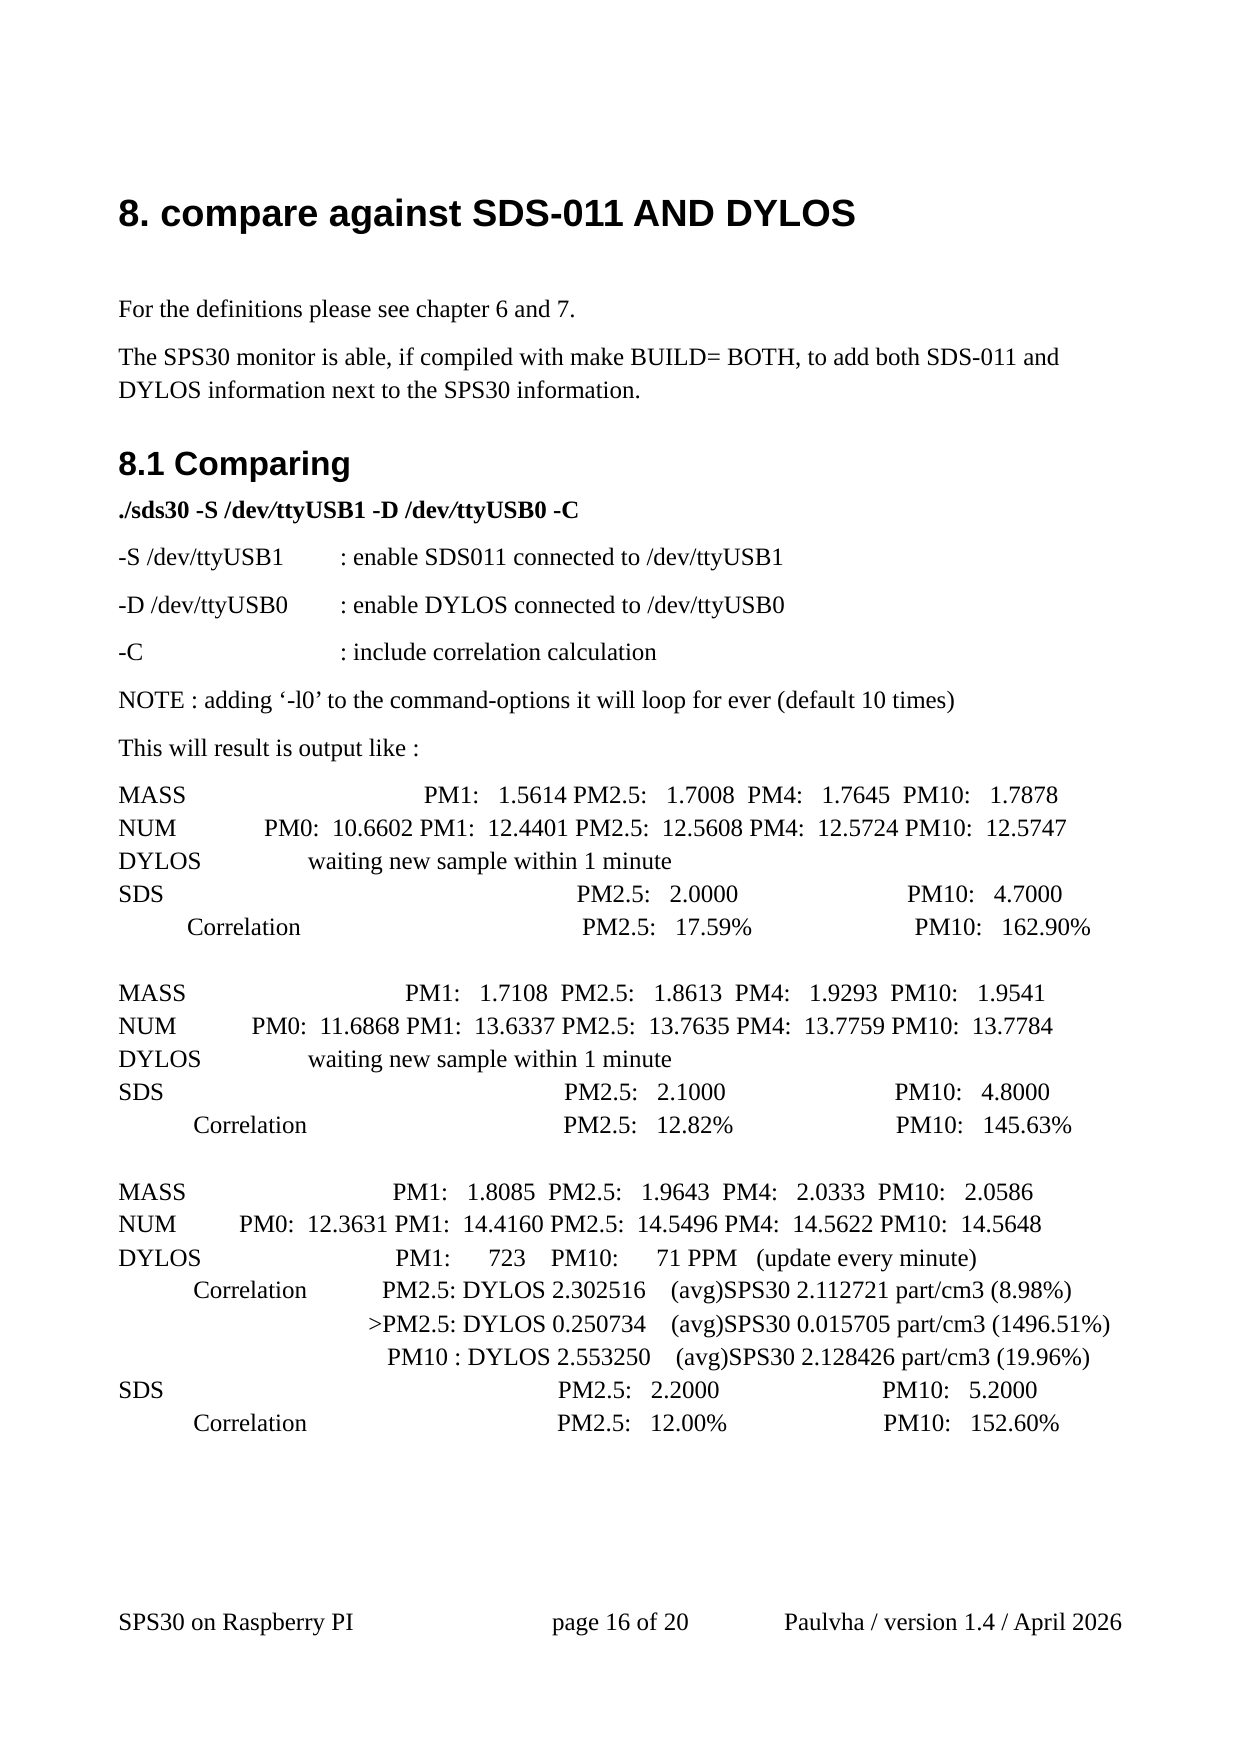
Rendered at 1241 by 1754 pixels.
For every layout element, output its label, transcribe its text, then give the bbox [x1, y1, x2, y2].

text -S /dev/ttyUSB1 : enable SDS011 connected to /dev/ttyUSB1 [118, 542, 1122, 571]
text For the definitions please see chapter 6 and 7. [118, 294, 1122, 323]
text NUM PM0: 11.6868 PM1: 13.6337 PM2.5: 13.7635 PM4: 13.7759 PM10: 13.7784 [118, 1011, 1122, 1040]
text The SPS30 monitor is able, if compiled with make BUILD= BOTH, to add both SDS-011 and DYLOS information next to the SPS30 information. [118, 342, 1122, 404]
text DYLOS waiting new sample within 1 minute [118, 846, 1122, 875]
text PM10 : DYLOS 2.553250 (avg)SPS30 2.128426 part/cm3 (19.96%) [118, 1342, 1122, 1370]
text MASS PM1: 1.5614 PM2.5: 1.7008 PM4: 1.7645 PM10: 1.7878 [118, 780, 1122, 809]
text SDS PM2.5: 2.2000 PM10: 5.2000 [118, 1375, 1122, 1403]
text Correlation PM2.5: 12.00% PM10: 152.60% [118, 1408, 1122, 1436]
text SDS PM2.5: 2.0000 PM10: 4.7000 [118, 879, 1122, 908]
text >PM2.5: DYLOS 0.250734 (avg)SPS30 0.015705 part/cm3 (1496.51%) [118, 1309, 1122, 1337]
text DYLOS PM1: 723 PM10: 71 PPM (update every minute) [118, 1243, 1122, 1271]
text MASS PM1: 1.7108 PM2.5: 1.8613 PM4: 1.9293 PM10: 1.9541 [118, 978, 1122, 1007]
text NUM PM0: 10.6602 PM1: 12.4401 PM2.5: 12.5608 PM4: 12.5724 PM10: 12.5747 [118, 813, 1122, 842]
text DYLOS waiting new sample within 1 minute [118, 1044, 1122, 1073]
text MASS PM1: 1.8085 PM2.5: 1.9643 PM4: 2.0333 PM10: 2.0586 [118, 1177, 1122, 1205]
text ./sds30 -S /dev/ttyUSB1 -D /dev/ttyUSB0 -C [118, 495, 1122, 523]
text -D /dev/ttyUSB0 : enable DYLOS connected to /dev/ttyUSB0 [118, 590, 1122, 619]
text -C : include correlation calculation [118, 637, 1122, 666]
text NOTE : adding ‘-l0’ to the command-options it will loop for ever (default 10 times) [118, 685, 1122, 714]
text SDS PM2.5: 2.1000 PM10: 4.8000 [118, 1077, 1122, 1106]
text Correlation PM2.5: 17.59% PM10: 162.90% [118, 912, 1122, 941]
subtitle 8. compare against SDS-011 AND DYLOS [118, 191, 1122, 234]
subtitle 8.1 Comparing [118, 443, 1122, 482]
text NUM PM0: 12.3631 PM1: 14.4160 PM2.5: 14.5496 PM4: 14.5622 PM10: 14.5648 [118, 1209, 1122, 1238]
text Correlation PM2.5: 12.82% PM10: 145.63% [118, 1111, 1122, 1139]
text Correlation PM2.5: DYLOS 2.302516 (avg)SPS30 2.112721 part/cm3 (8.98%) [118, 1276, 1122, 1304]
text This will result is output like : [118, 733, 1122, 761]
